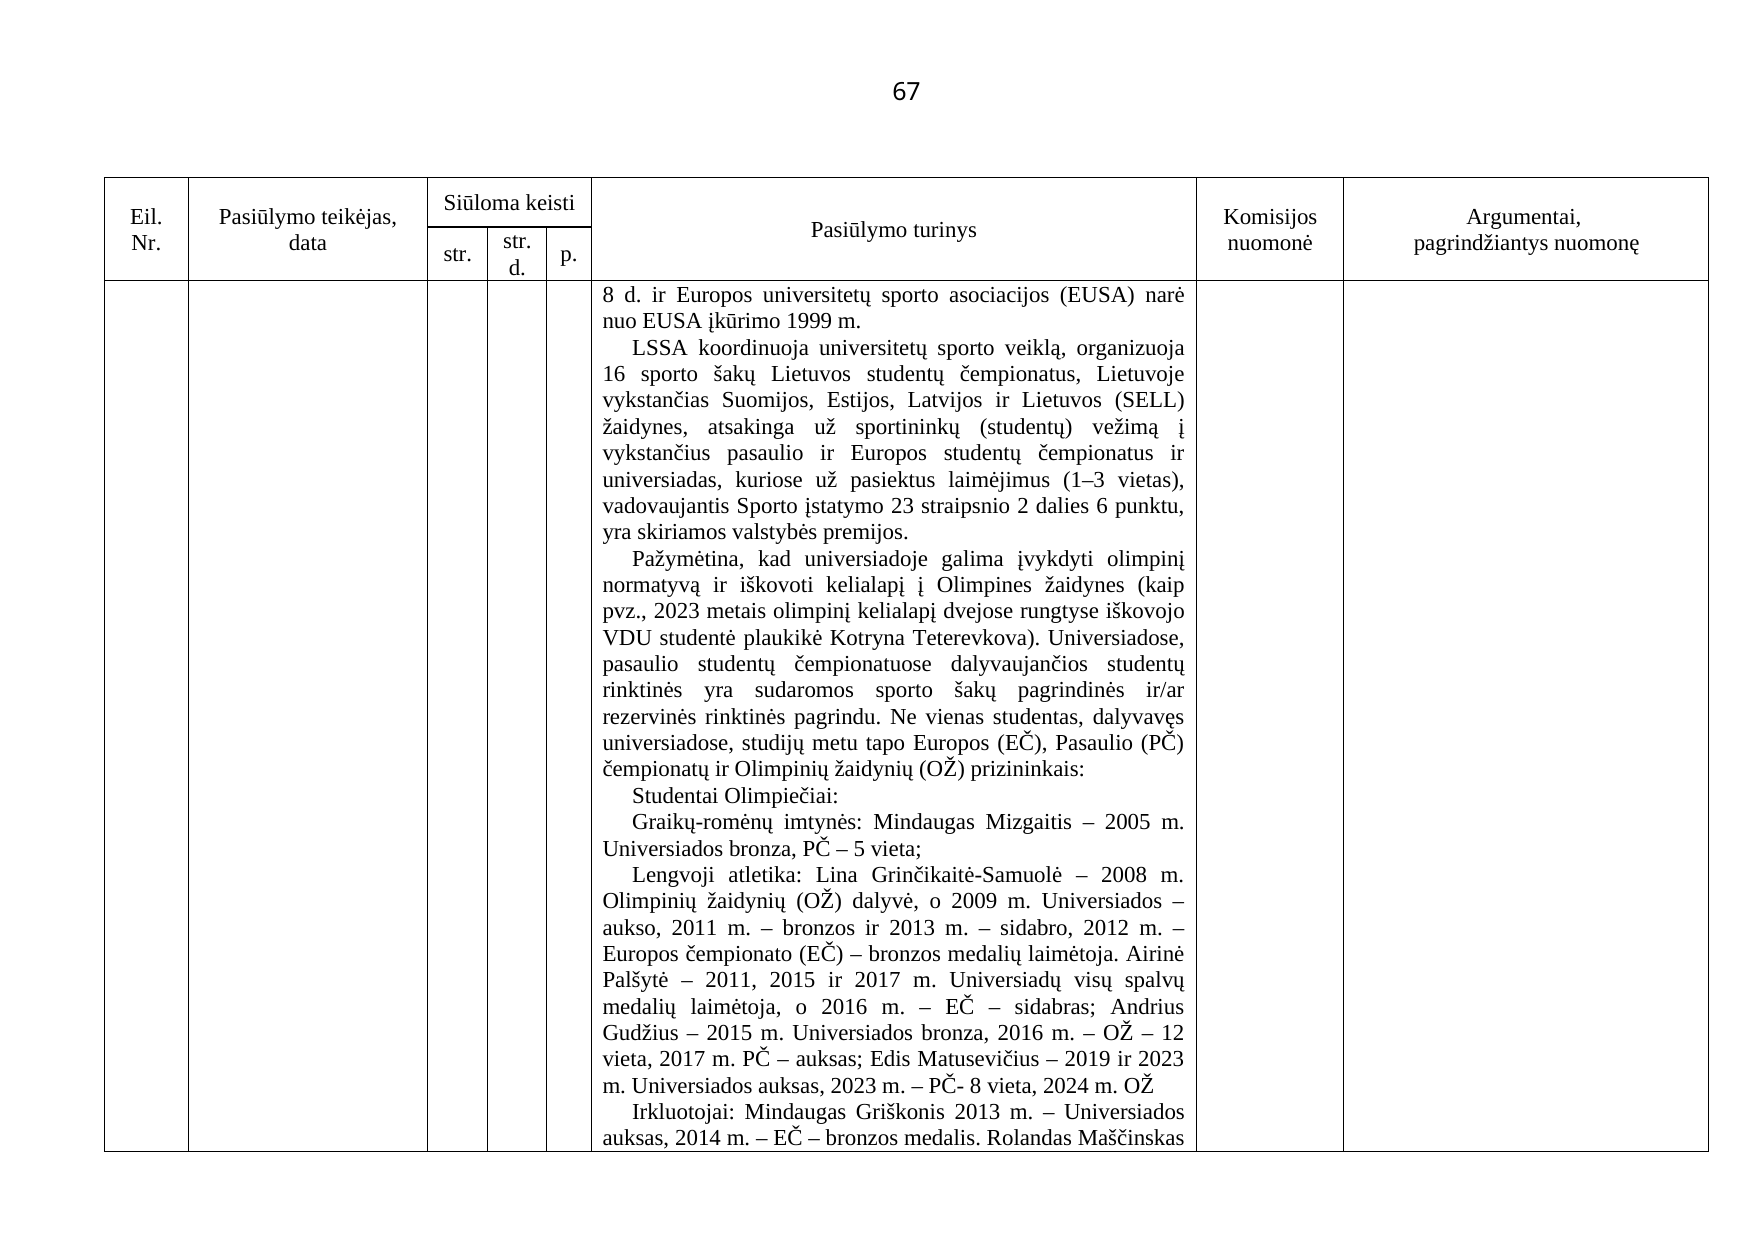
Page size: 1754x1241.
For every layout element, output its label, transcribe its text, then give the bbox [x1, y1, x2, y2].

table_cell [189, 281, 427, 1151]
table_cell [488, 281, 546, 1151]
table_header Komisijos nuomonė [1197, 178, 1343, 280]
table_cell 8 d. ir Europos universitetų sporto asociacijos (EUSA) narė nuo EUSA įkūrimo 1999 m. LSSA koordinuoja universitetų sporto veiklą, organizuoja 16 sporto šakų Lietuvos studentų čempionatus, Lietuvoje vykstančias Suomijos, Estijos, Latvijos ir Lietuvos (SELL) žaidynes, atsakinga už sportininkų (studentų) vežimą į vykstančius pasaulio ir Europos studentų čempionatus ir universiadas, kuriose už pasiektus laimėjimus (1–3 vietas), vadovaujantis Sporto įstatymo 23 straipsnio 2 dalies 6 punktu, yra skiriamos valstybės premijos. Pažymėtina, kad universiadoje galima įvykdyti olimpinį normatyvą ir iškovoti kelialapį į Olimpines žaidynes (kaip pvz., 2023 metais olimpinį kelialapį dvejose rungtyse iškovojo VDU studentė plaukikė Kotryna Teterevkova). Universiadose, pasaulio studentų čempionatuose dalyvaujančios studentų rinktinės yra sudaromos sporto šakų pagrindinės ir/ar rezervinės rinktinės pagrindu. Ne vienas studentas, dalyvavęs universiadose, studijų metu tapo Europos (EČ), Pasaulio (PČ) čempionatų ir Olimpinių žaidynių (OŽ) prizininkais: Studentai Olimpiečiai: Graikų-romėnų imtynės: Mindaugas Mizgaitis – 2005 m. Universiados bronza, PČ – 5 vieta; Lengvoji atletika: Lina Grinčikaitė-Samuolė – 2008 m. Olimpinių žaidynių (OŽ) dalyvė, o 2009 m. Universiados – aukso, 2011 m. – bronzos ir 2013 m. – sidabro, 2012 m. – Europos čempionato (EČ) – bronzos medalių laimėtoja. Airinė Palšytė – 2011, 2015 ir 2017 m. Universiadų visų spalvų medalių laimėtoja, o 2016 m. – EČ – sidabras; Andrius Gudžius – 2015 m. Universiados bronza, 2016 m. – OŽ – 12 vieta, 2017 m. PČ – auksas; Edis Matusevičius – 2019 ir 2023 m. Universiados auksas, 2023 m. – PČ- 8 vieta, 2024 m. OŽ Irkluotojai: Mindaugas Griškonis 2013 m. – Universiados auksas, 2014 m. – EČ – bronzos medalis. Rolandas Maščinskas [592, 281, 1196, 1151]
table_header Eil. Nr. [105, 178, 188, 280]
table_cell [1344, 281, 1708, 1151]
table_cell [547, 281, 591, 1151]
table_header Pasiūlymo turinys [592, 178, 1196, 280]
table_cell [428, 281, 487, 1151]
table_cell p. [547, 228, 591, 280]
table_cell [1197, 281, 1343, 1151]
table_header Pasiūlymo teikėjas, data [189, 178, 427, 280]
table_cell [105, 281, 188, 1151]
table_header Argumentai, pagrindžiantys nuomonę [1344, 178, 1708, 280]
table_cell str. [428, 228, 487, 280]
table_header Siūloma keisti [428, 178, 591, 226]
table_cell str. d. [488, 228, 546, 280]
